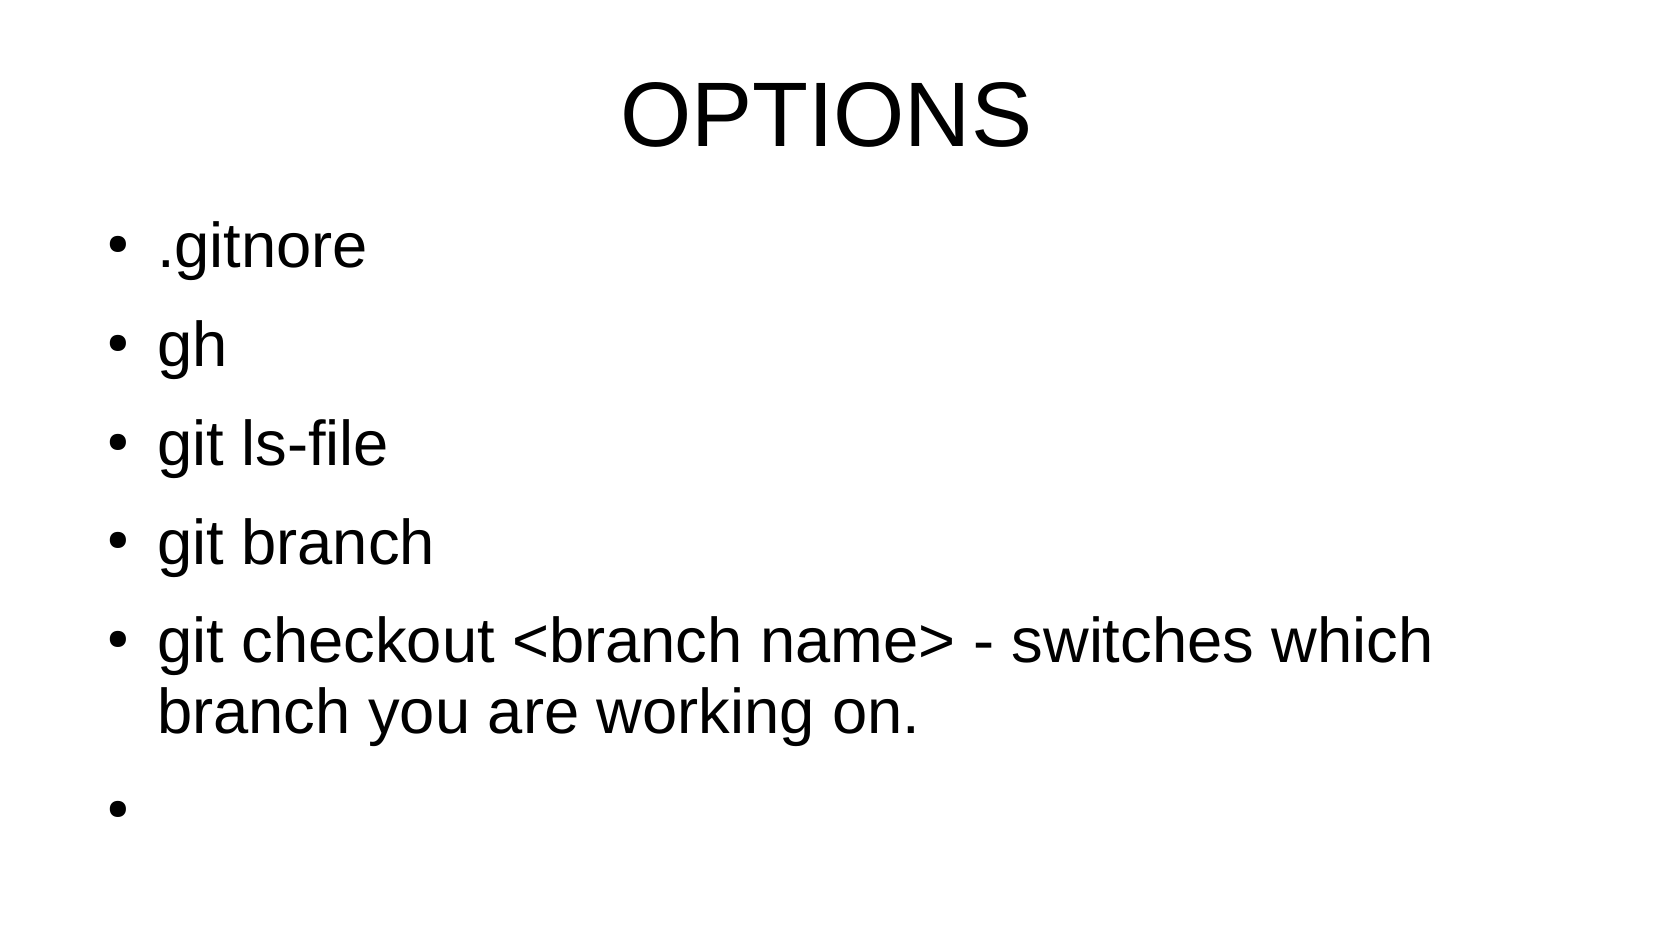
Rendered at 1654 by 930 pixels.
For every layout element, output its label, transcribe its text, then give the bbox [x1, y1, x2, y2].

title OPTIONS [82, 37, 1571, 193]
list .gitnore gh git ls-file git branch git checkout <branch name> - switches which branch you are working on. [90, 210, 1578, 751]
